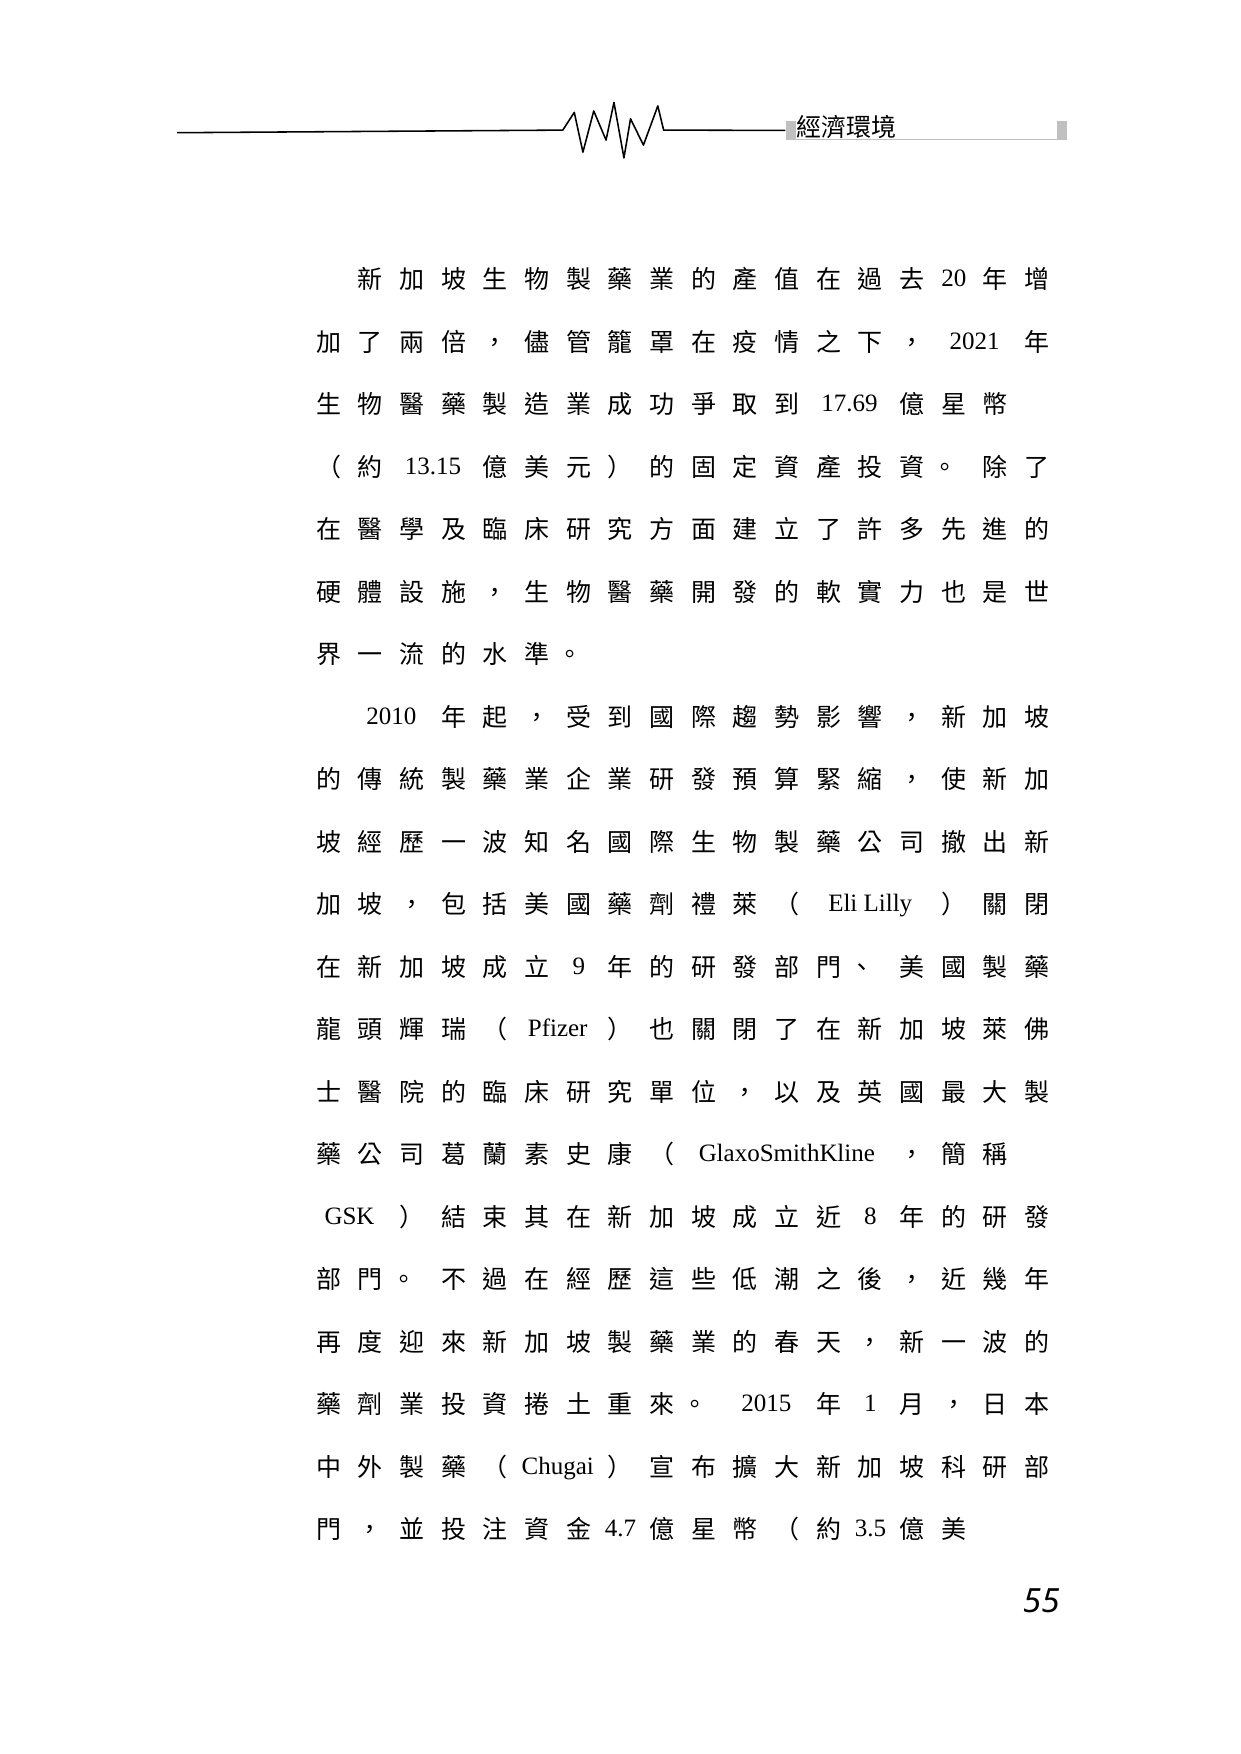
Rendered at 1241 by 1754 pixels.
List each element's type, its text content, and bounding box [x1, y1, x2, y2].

text 新加坡生物製藥業的產值在過去20年增加了兩倍，儘管籠罩在疫情之下，2021年生物醫藥製造業成功爭取到17.69億星幣（約13.15億美元）的固定資產投資。除了在醫學及臨床研究方面建立了許多先進的硬體設施，生物醫藥開發的軟實力也是世界一流的水準。 [281, 236, 1058, 674]
text 2010年起，受到國際趨勢影響，新加坡的傳統製藥業企業研發預算緊縮，使新加坡經歷一波知名國際生物製藥公司撤出新加坡，包括美國藥劑禮萊（Eli Lilly）關閉在新加坡成立9年的研發部門、美國製藥龍頭輝瑞（Pfizer）也關閉了在新加坡萊佛士醫院的臨床研究單位，以及英國最大製藥公司葛蘭素史康（GlaxoSmithKline，簡稱GSK）結束其在新加坡成立近8年的研發部門。不過在經歷這些低潮之後，近幾年再度迎來新加坡製藥業的春天，新一波的藥劑業投資捲土重來。2015年1月，日本中外製藥（Chugai）宣布擴大新加坡科研部門，並投注資金4.7億星幣（約3.5億美 [281, 674, 1058, 1549]
